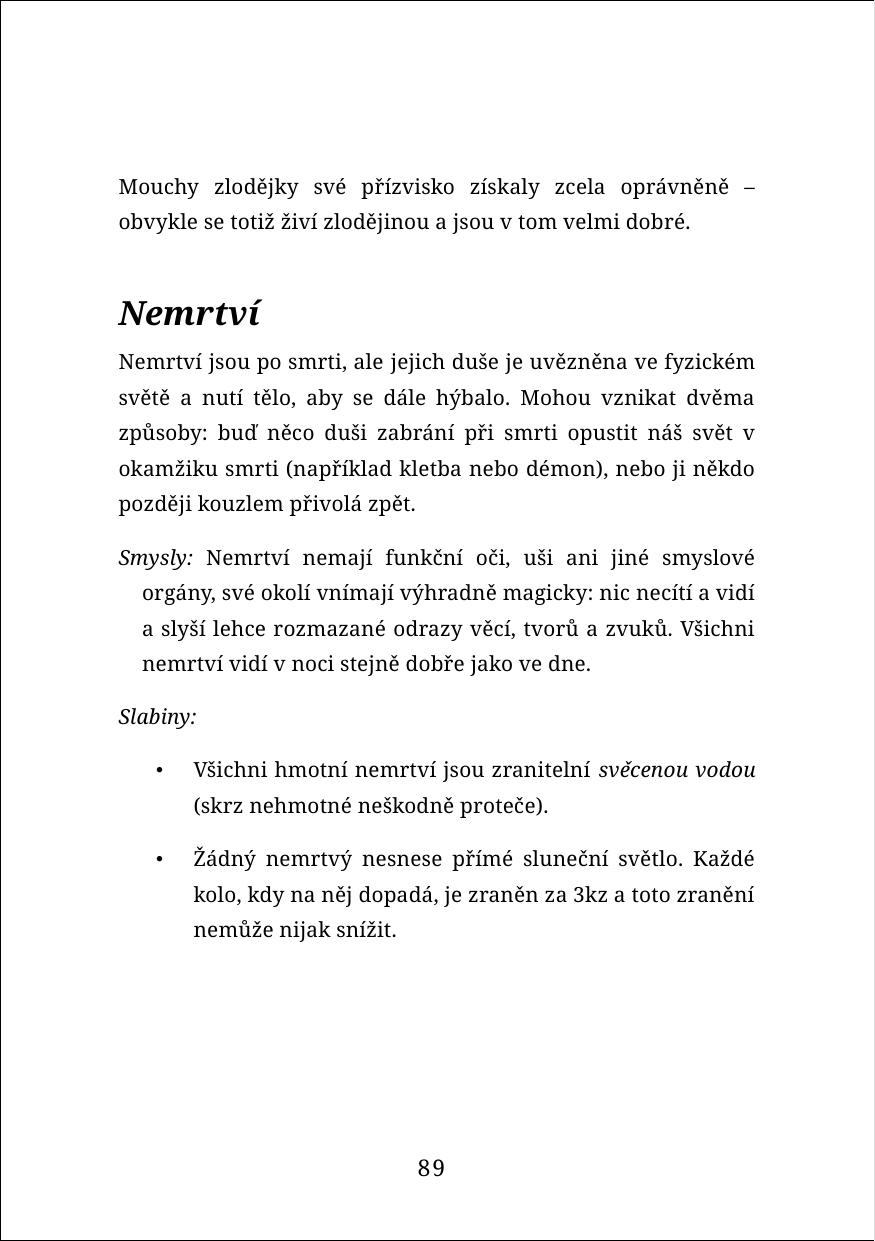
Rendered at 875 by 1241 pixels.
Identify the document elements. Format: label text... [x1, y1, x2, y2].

text Smysly: Nemrtví nemají funkční oči, uši ani jiné smyslové orgány, své okolí vnímají výhradně magicky: nic necítí a vidí a slyší lehce rozmazané odrazy věcí, tvorů a zvuků. Všichni nemrtví vidí v noci stejně dobře jako ve dne. [118, 543, 756, 678]
text Nemrtví jsou po smrti, ale jejich duše je uvězněna ve fyzickém světě a nutí tělo, aby se dále hýbalo. Mohou vznikat dvěma způsoby: buď něco duši zabrání při smrti opustit náš svět v okamžiku smrti (například kletba nebo démon), nebo ji někdo později kouzlem přivolá zpět. [118, 347, 756, 518]
subtitle Nemrtví [118, 290, 756, 336]
text Mouchy zlodějky své přízvisko získaly zcela oprávněně – obvykle se totiž živí zlodějinou a jsou v tom velmi dobré. [118, 172, 756, 236]
text Slabiny: [118, 702, 756, 731]
list Všichni hmotní nemrtví jsou zranitelní svěcenou vodou (skrz nehmotné neškodně proteče). [156, 756, 756, 819]
list Žádný nemrtvý nesnese přímé sluneční světlo. Každé kolo, kdy na něj dopadá, je zraněn za 3kz a toto zranění nemůže nijak snížit. [156, 844, 756, 944]
